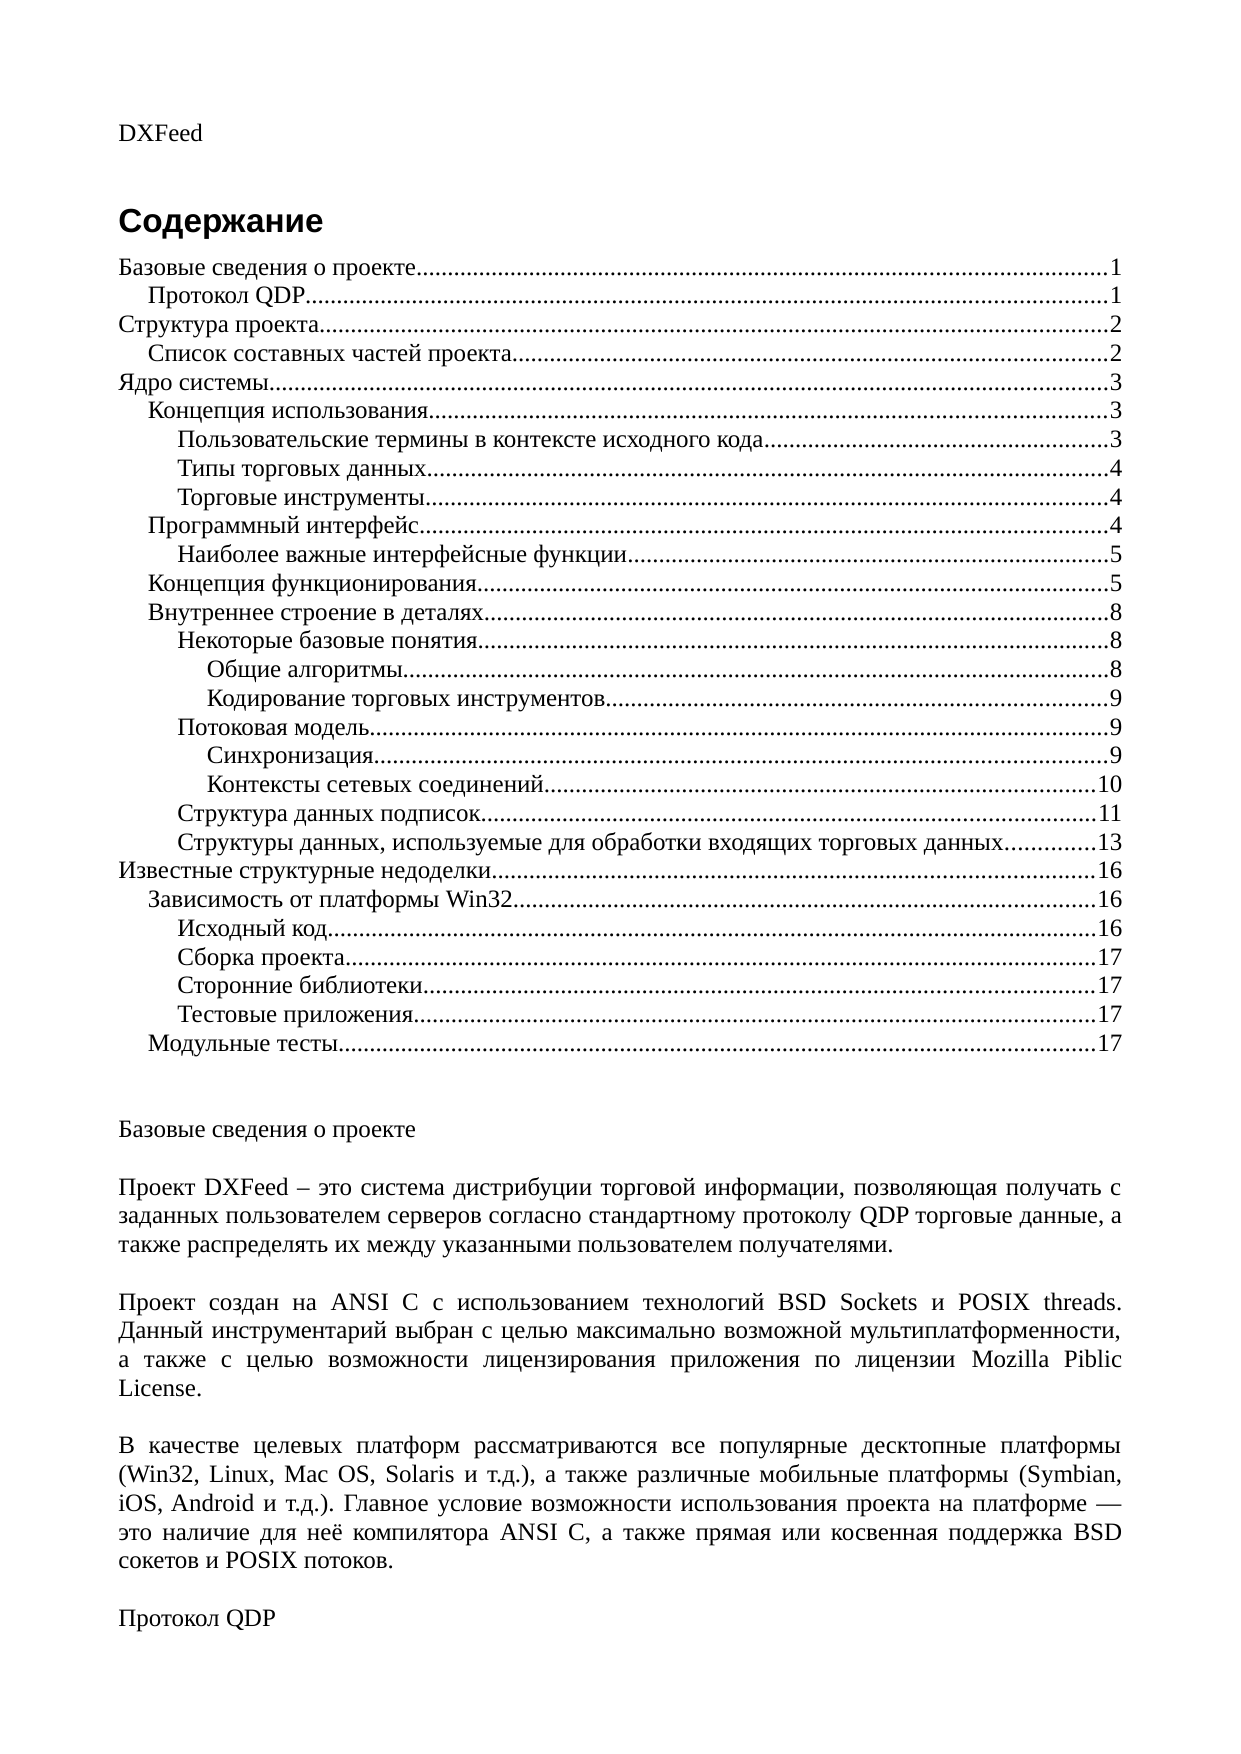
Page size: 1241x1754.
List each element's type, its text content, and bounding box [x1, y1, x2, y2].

text Базовые сведения о проекте [118, 1114, 1122, 1143]
text Ядро системы 3 [118, 367, 1122, 395]
text Проект DXFeed – это система дистрибуции торговой информации, позволяющая получать с заданных пользователем серверов согласно стандартному протоколу QDP торговые данные, а также распределять их между указанными пользователем получателями. [118, 1172, 1122, 1258]
text Модульные тесты 17 [148, 1028, 1122, 1057]
text Концепция функционирования 5 [148, 568, 1122, 597]
text Некоторые базовые понятия 8 [177, 625, 1122, 654]
text Тестовые приложения 17 [177, 999, 1122, 1028]
text Потоковая модель 9 [177, 712, 1122, 740]
text Зависимость от платформы Win32 16 [148, 884, 1122, 913]
text Структура данных подписок 11 [177, 798, 1122, 827]
text Протокол QDP 1 [148, 280, 1122, 309]
text Сборка проекта 17 [177, 942, 1122, 970]
text Типы торговых данных 4 [177, 453, 1122, 482]
text Контексты сетевых соединений 10 [207, 769, 1122, 798]
text Пользовательские термины в контексте исходного кода 3 [177, 424, 1122, 453]
text Программный интерфейс 4 [148, 510, 1122, 539]
text Протокол QDP [118, 1603, 1122, 1632]
text Известные структурные недоделки 16 [118, 855, 1122, 884]
text Исходный код 16 [177, 913, 1122, 942]
text Концепция использования 3 [148, 395, 1122, 424]
text Базовые сведения о проекте 1 [118, 252, 1122, 280]
text Структура проекта 2 [118, 309, 1122, 338]
text В качестве целевых платформ рассматриваются все популярные десктопные платформы (Win32, Linux, Mac OS, Solaris и т.д.), а также различные мобильные платформы (Symbian, iOS, Android и т.д.). Главное условие возможности использования проекта на платформе — это наличие для неё компилятора ANSI C, а также прямая или косвенная поддержка BSD сокетов и POSIX потоков. [118, 1430, 1122, 1574]
text Список составных частей проекта 2 [148, 338, 1122, 367]
text Синхронизация 9 [207, 740, 1122, 769]
subtitle Содержание [118, 201, 1122, 239]
text DXFeed [118, 118, 1122, 147]
text Внутреннее строение в деталях 8 [148, 597, 1122, 625]
text Кодирование торговых инструментов 9 [207, 683, 1122, 712]
text Торговые инструменты 4 [177, 482, 1122, 510]
text Общие алгоритмы 8 [207, 654, 1122, 683]
text Проект создан на ANSI C с использованием технологий BSD Sockets и POSIX threads. Данный инструментарий выбран с целью максимально возможной мультиплатформенности, а также с целью возможности лицензирования приложения по лицензии Mozilla Piblic License. [118, 1287, 1122, 1402]
text Структуры данных, используемые для обработки входящих торговых данных 13 [177, 827, 1122, 855]
text Сторонние библиотеки 17 [177, 970, 1122, 999]
text Наиболее важные интерфейсные функции 5 [177, 539, 1122, 568]
